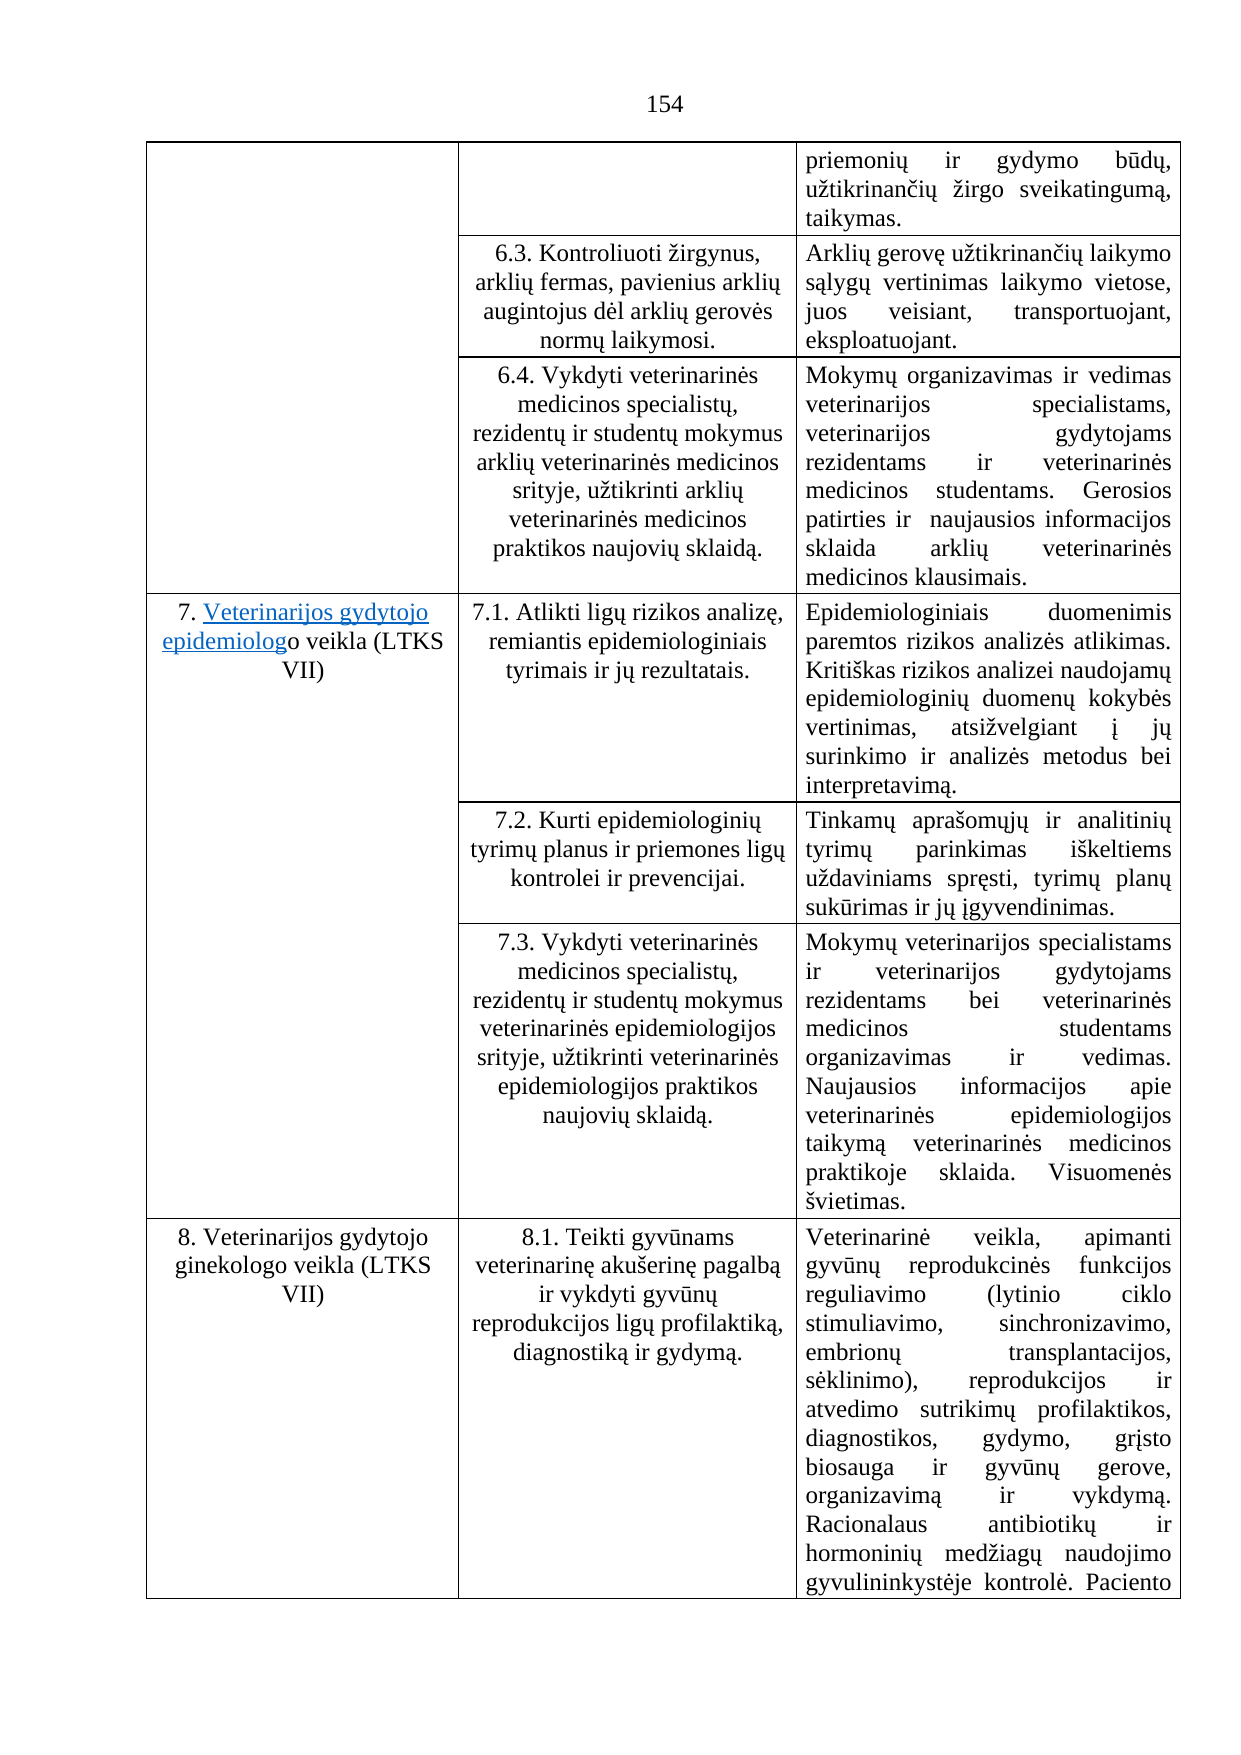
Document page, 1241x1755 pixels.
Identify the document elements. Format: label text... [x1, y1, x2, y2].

table_cell Tinkamų aprašomųjų ir analitinių tyrimų parinkimas iškeltiems uždaviniams spręsti, tyrimų planų sukūrimas ir jų įgyvendinimas. [797, 803, 1180, 923]
table_cell [459, 143, 796, 234]
table_cell Veterinarinė veikla, apimanti gyvūnų reprodukcinės funkcijos reguliavimo (lytinio ciklo stimuliavimo, sinchronizavimo, embrionų transplantacijos, sėklinimo), reprodukcijos ir atvedimo sutrikimų profilaktikos, diagnostikos, gydymo, grįsto biosauga ir gyvūnų gerove, organizavimą ir vykdymą. Racionalaus antibiotikų ir hormoninių medžiagų naudojimo gyvulininkystėje kontrolė. Paciento [797, 1219, 1180, 1598]
table_cell 7.2. Kurti epidemiologinių tyrimų planus ir priemones ligų kontrolei ir prevencijai. [459, 803, 796, 923]
table_cell priemonių ir gydymo būdų, užtikrinančių žirgo sveikatingumą, taikymas. [797, 143, 1180, 234]
table_cell Mokymų organizavimas ir vedimas veterinarijos specialistams, veterinarijos gydytojams rezidentams ir veterinarinės medicinos studentams. Gerosios patirties ir naujausios informacijos sklaida arklių veterinarinės medicinos klausimais. [797, 358, 1180, 593]
table_cell [147, 143, 458, 593]
table_cell 7.1. Atlikti ligų rizikos analizę, remiantis epidemiologiniais tyrimais ir jų rezultatais. [459, 594, 796, 801]
table_cell Mokymų veterinarijos specialistams ir veterinarijos gydytojams rezidentams bei veterinarinės medicinos studentams organizavimas ir vedimas. Naujausios informacijos apie veterinarinės epidemiologijos taikymą veterinarinės medicinos praktikoje sklaida. Visuomenės švietimas. [797, 924, 1180, 1218]
table_cell 8.1. Teikti gyvūnams veterinarinę akušerinę pagalbą ir vykdyti gyvūnų reprodukcijos ligų profilaktiką, diagnostiką ir gydymą. [459, 1219, 796, 1598]
table_cell 6.3. Kontroliuoti žirgynus, arklių fermas, pavienius arklių augintojus dėl arklių gerovės normų laikymosi. [459, 236, 796, 356]
table_cell 8. Veterinarijos gydytojo ginekologo veikla (LTKS VII) [147, 1219, 458, 1598]
table_cell Epidemiologiniais duomenimis paremtos rizikos analizės atlikimas. Kritiškas rizikos analizei naudojamų epidemiologinių duomenų kokybės vertinimas, atsižvelgiant į jų surinkimo ir analizės metodus bei interpretavimą. [797, 594, 1180, 801]
table_cell Arklių gerovę užtikrinančių laikymo sąlygų vertinimas laikymo vietose, juos veisiant, transportuojant, eksploatuojant. [797, 236, 1180, 356]
table_cell 6.4. Vykdyti veterinarinės medicinos specialistų, rezidentų ir studentų mokymus arklių veterinarinės medicinos srityje, užtikrinti arklių veterinarinės medicinos praktikos naujovių sklaidą. [459, 358, 796, 593]
table_cell 7.3. Vykdyti veterinarinės medicinos specialistų, rezidentų ir studentų mokymus veterinarinės epidemiologijos srityje, užtikrinti veterinarinės epidemiologijos praktikos naujovių sklaidą. [459, 924, 796, 1218]
table_cell 7. Veterinarijos gydytojo epidemiologo veikla (LTKS VII) [147, 594, 458, 1218]
